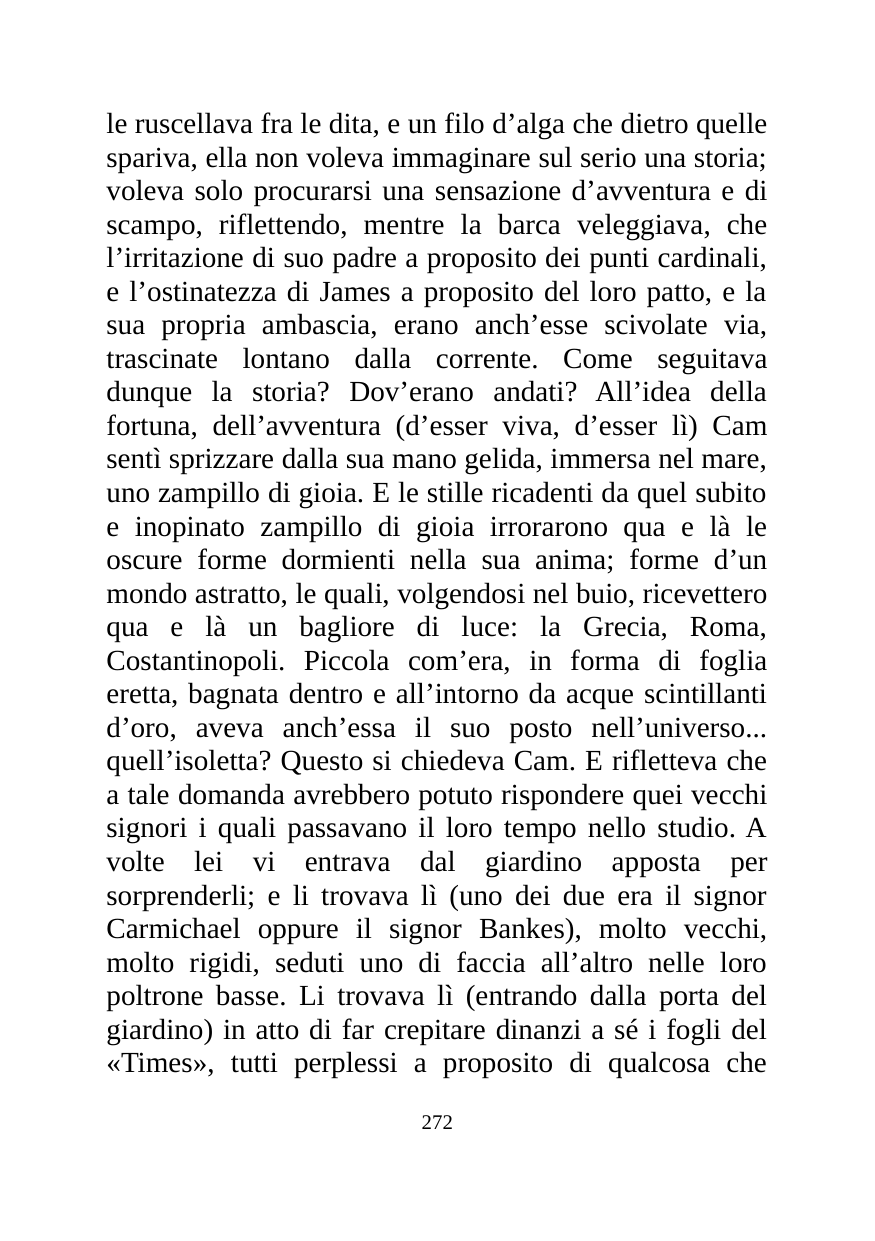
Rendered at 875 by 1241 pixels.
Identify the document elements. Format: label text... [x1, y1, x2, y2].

text le ruscellava fra le dita, e un filo d’alga che dietro quelle spariva, ella non voleva immaginare sul serio una storia; voleva solo procurarsi una sensazione d’avventura e di scampo, riflettendo, mentre la barca veleggiava, che l’irritazione di suo padre a proposito dei punti cardinali, e l’ostinatezza di James a proposito del loro patto, e la sua propria ambascia, erano anch’esse scivolate via, trascinate lontano dalla corrente. Come seguitava dunque la storia? Dov’erano andati? All’idea della fortuna, dell’avventura (d’esser viva, d’esser lì) Cam sentì sprizzare dalla sua mano gelida, immersa nel mare, uno zampillo di gioia. E le stille ricadenti da quel subito e inopinato zampillo di gioia irrorarono qua e là le oscure forme dormienti nella sua anima; forme d’un mondo astratto, le quali, volgendosi nel buio, ricevettero qua e là un bagliore di luce: la Grecia, Roma, Costantinopoli. Piccola com’era, in forma di foglia eretta, bagnata dentro e all’intorno da acque scintillanti d’oro, aveva anch’essa il suo posto nell’universo... quell’isoletta? Questo si chiedeva Cam. E rifletteva che a tale domanda avrebbero potuto rispondere quei vecchi signori i quali passavano il loro tempo nello studio. A volte lei vi entrava dal giardino apposta per sorprenderli; e li trovava lì (uno dei due era il signor Carmichael oppure il signor Bankes), molto vecchi, molto rigidi, seduti uno di faccia all’altro nelle loro poltrone basse. Li trovava lì (entrando dalla porta del giardino) in atto di far crepitare dinanzi a sé i fogli del «Times», tutti perplessi a proposito di qualcosa che [106, 106, 768, 1079]
